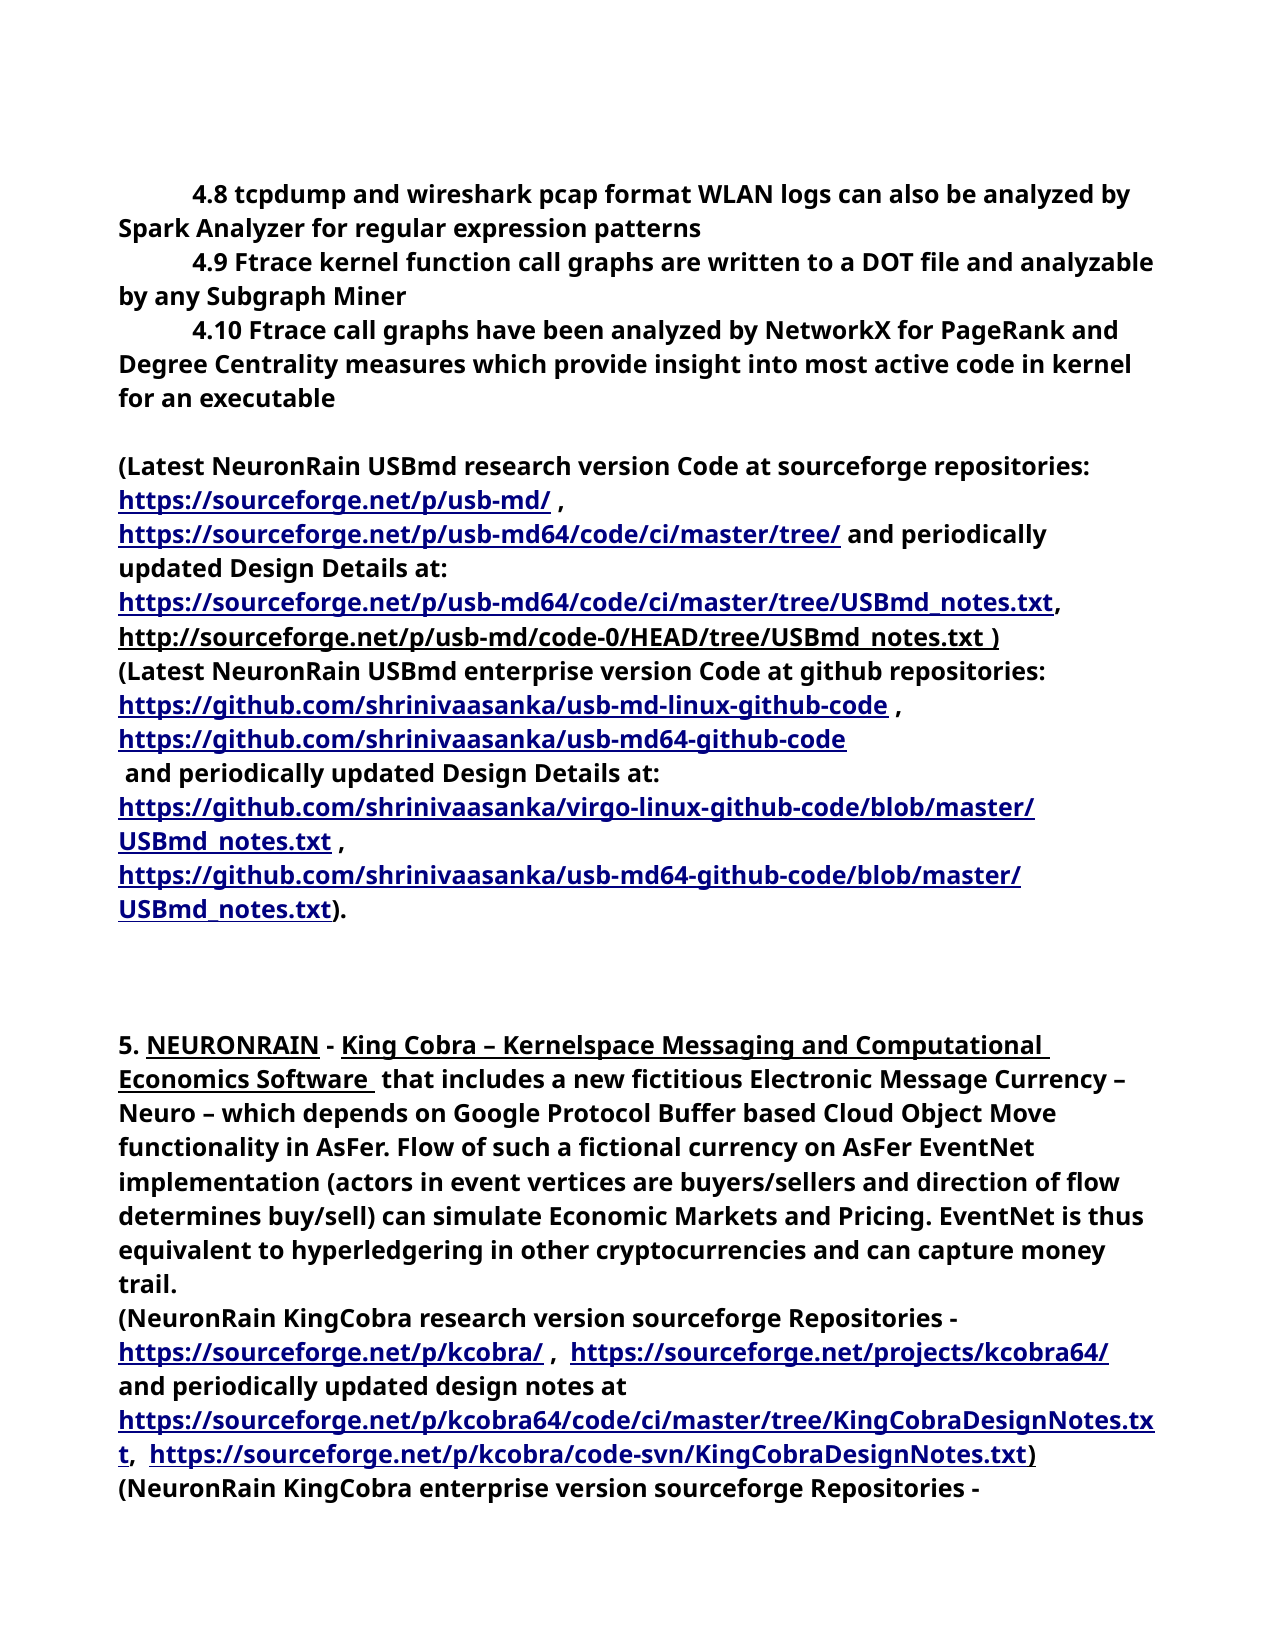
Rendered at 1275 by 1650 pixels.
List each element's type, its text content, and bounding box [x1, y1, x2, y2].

text https://sourceforge.net/p/usb-md64/code/ci/master/tree/USBmd_notes.txt, [118, 585, 1157, 619]
text 4.10 Ftrace call graphs have been analyzed by NetworkX for PageRank and Degree Centrality measures which provide insight into most active code in kernel for an executable [118, 313, 1157, 415]
text (NeuronRain KingCobra research version sourceforge Repositories - https://sourceforge.net/p/kcobra/ , https://sourceforge.net/projects/kcobra64/ and periodically updated design notes at https://sourceforge.net/p/kcobra64/code/ci/master/tree/KingCobraDesignNotes.txt, https://sourceforge.net/p/kcobra/code-svn/KingCobraDesignNotes.txt) [118, 1300, 1157, 1471]
text 4.9 Ftrace kernel function call graphs are written to a DOT file and analyzable by any Subgraph Miner [118, 244, 1157, 313]
text and periodically updated Design Details at: https://github.com/shrinivaasanka/virgo-linux-github-code/blob/master/USBmd_notes.txt , https://github.com/shrinivaasanka/usb-md64-github-code/blob/master/USBmd_notes.txt). [118, 755, 1157, 926]
text 5. NEURONRAIN - King Cobra – Kernelspace Messaging and Computational Economics Software that includes a new fictitious Electronic Message Currency – Neuro – which depends on Google Protocol Buffer based Cloud Object Move functionality in AsFer. Flow of such a fictional currency on AsFer EventNet implementation (actors in event vertices are buyers/sellers and direction of flow determines buy/sell) can simulate Economic Markets and Pricing. EventNet is thus equivalent to hyperledgering in other cryptocurrencies and can capture money trail. [118, 1028, 1157, 1300]
text (Latest NeuronRain USBmd research version Code at sourceforge repositories: https://sourceforge.net/p/usb-md/ , https://sourceforge.net/p/usb-md64/code/ci/master/tree/ and periodically updated Design Details at: [118, 449, 1157, 585]
text 4.8 tcpdump and wireshark pcap format WLAN logs can also be analyzed by Spark Analyzer for regular expression patterns [118, 176, 1157, 244]
text (Latest NeuronRain USBmd enterprise version Code at github repositories: https://github.com/shrinivaasanka/usb-md-linux-github-code , https://github.com/shrinivaasanka/usb-md64-github-code [118, 653, 1157, 755]
text http://sourceforge.net/p/usb-md/code-0/HEAD/tree/USBmd_notes.txt ) [118, 619, 1157, 653]
text (NeuronRain KingCobra enterprise version sourceforge Repositories [118, 1471, 1157, 1505]
